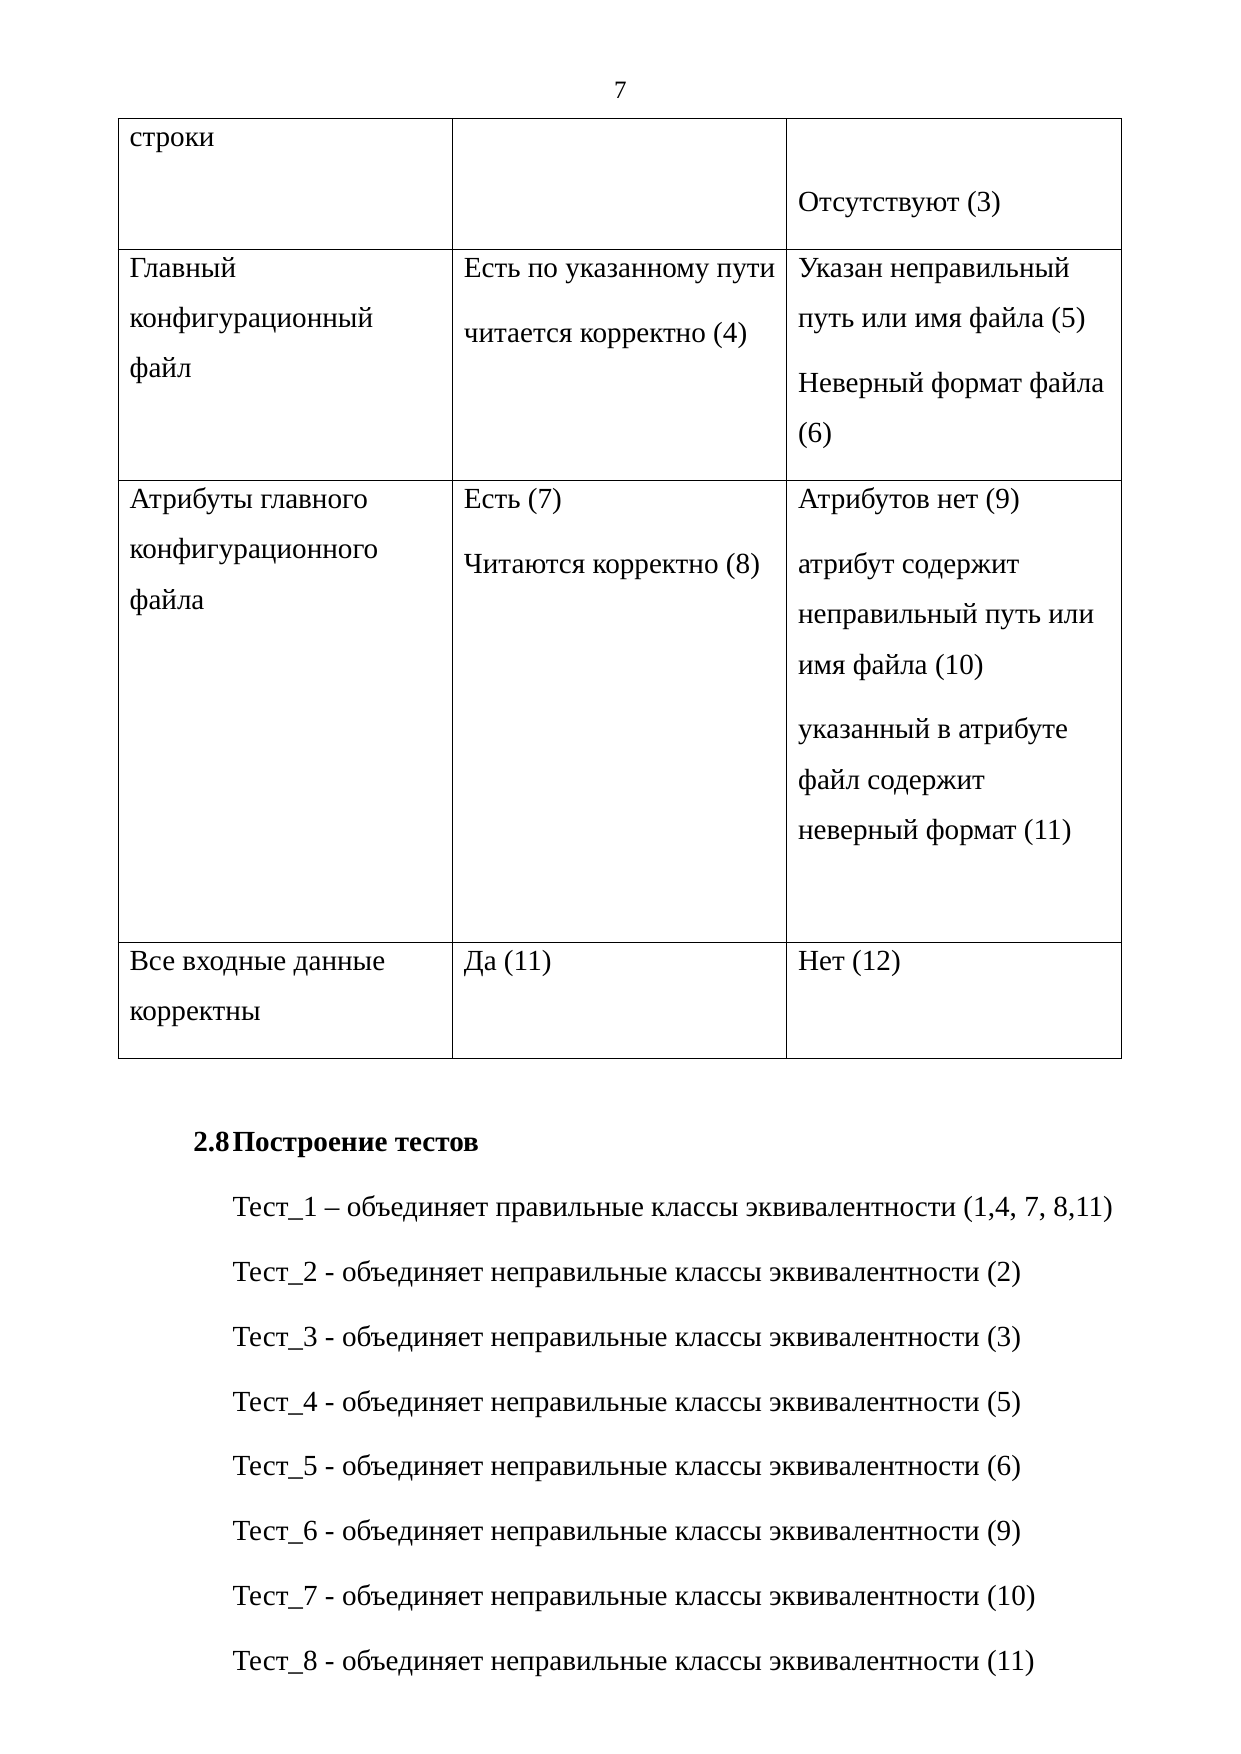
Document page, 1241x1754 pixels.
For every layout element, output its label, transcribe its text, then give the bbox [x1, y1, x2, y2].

table_cell Нет (12) [787, 943, 1121, 1058]
text Тест_7 - объединяет неправильные классы эквивалентности (10) [232, 1578, 1122, 1612]
text Тест_5 - объединяет неправильные классы эквивалентности (6) [232, 1448, 1122, 1482]
table_cell Главный конфигурационный файл [119, 250, 452, 480]
table_cell [453, 119, 786, 249]
table_cell Отсутствуют (3) [787, 119, 1121, 249]
table_cell Есть (7) Читаются корректно (8) [453, 481, 786, 942]
text Тест_2 - объединяет неправильные классы эквивалентности (2) [232, 1254, 1122, 1287]
table_cell строки [119, 119, 452, 249]
table_cell Атрибутов нет (9) атрибут содержит неправильный путь или имя файла (10) указанный в атрибуте файл содержит неверный формат (11) [787, 481, 1121, 942]
table_cell Да (11) [453, 943, 786, 1058]
table_cell Атрибуты главного конфигурационного файла [119, 481, 452, 942]
text Тест_3 - объединяет неправильные классы эквивалентности (3) [232, 1319, 1122, 1352]
text Тест_1 – объединяет правильные классы эквивалентности (1,4, 7, 8,11) [232, 1189, 1122, 1222]
table_cell Указан неправильный путь или имя файла (5) Неверный формат файла (6) [787, 250, 1121, 480]
text Тест_4 - объединяет неправильные классы эквивалентности (5) [232, 1384, 1122, 1417]
list Построение тестов [193, 1124, 1122, 1158]
text Тест_6 - объединяет неправильные классы эквивалентности (9) [232, 1513, 1122, 1547]
table_cell Все входные данные корректны [119, 943, 452, 1058]
table_cell Есть по указанному пути читается корректно (4) [453, 250, 786, 480]
text Тест_8 - объединяет неправильные классы эквивалентности (11) [232, 1643, 1122, 1677]
